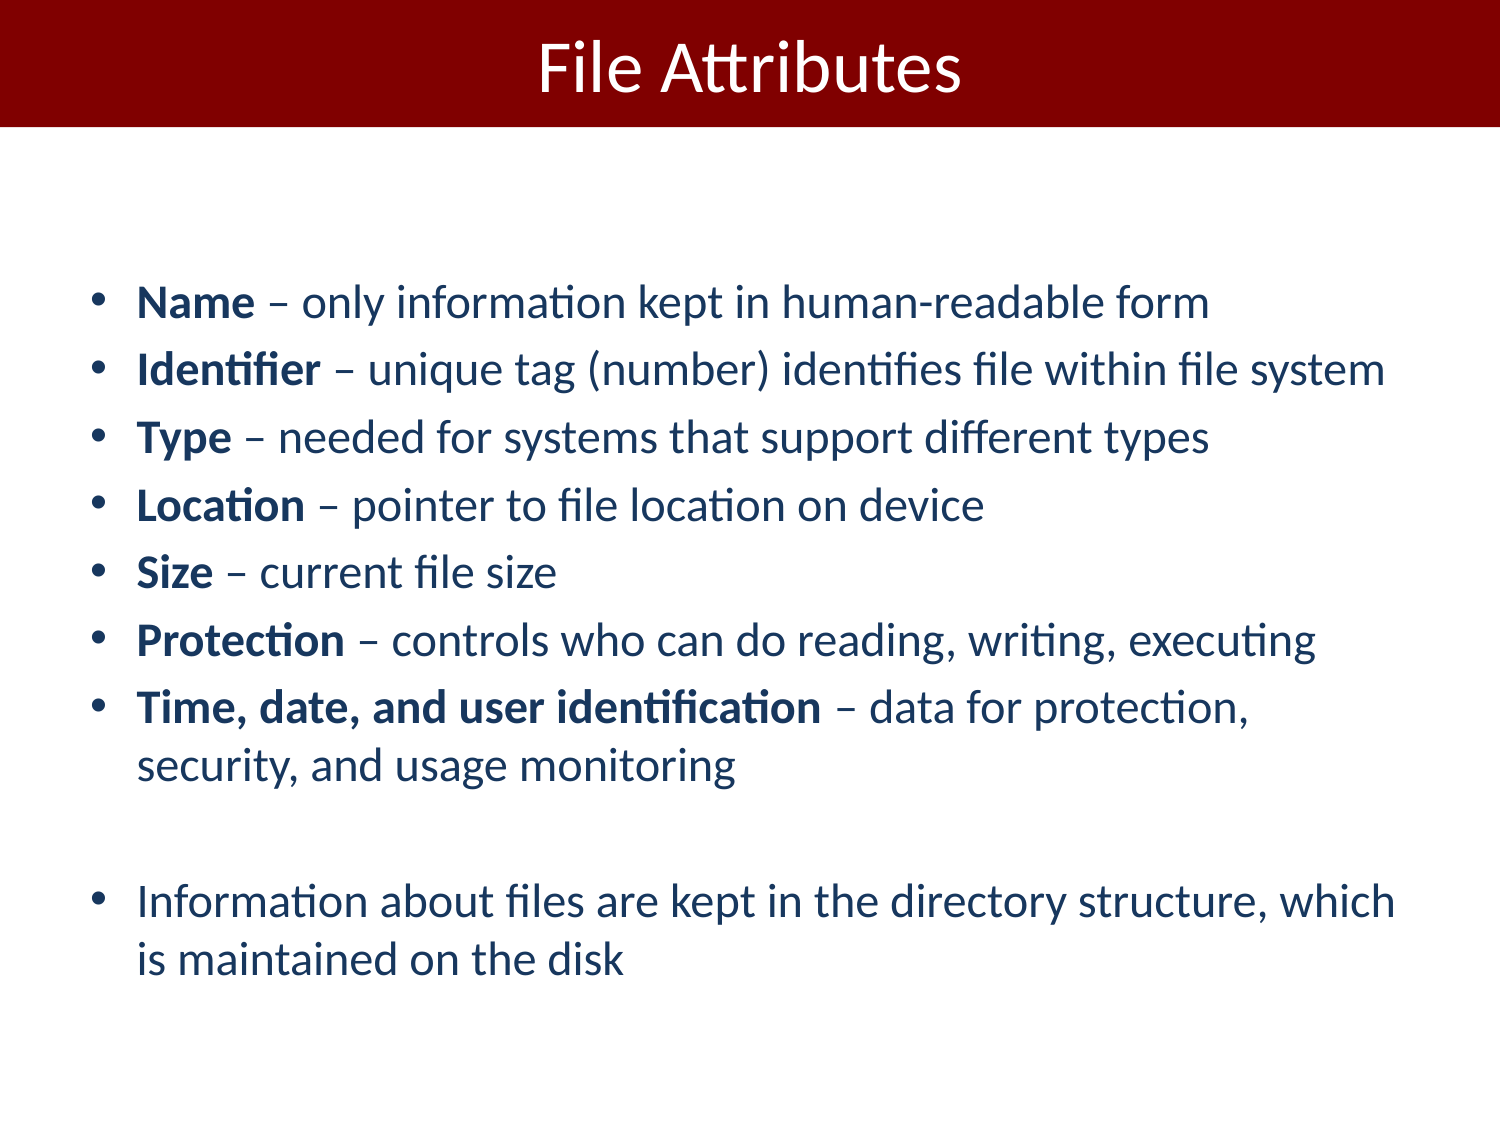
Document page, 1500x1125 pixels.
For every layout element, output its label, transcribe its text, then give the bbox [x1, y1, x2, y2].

title File Attributes [0, 0, 1500, 128]
list Name – only information kept in human-readable form Identifier – unique tag (number) identifies file within file system Type – needed for systems that support different types Location – pointer to file location on device Size – current file size Protection – controls who can do reading, writing, executing Time, date, and user identification – data for protection, security, and usage monitoring Information about files are kept in the directory structure, which is maintained on the disk [75, 262, 1425, 1005]
